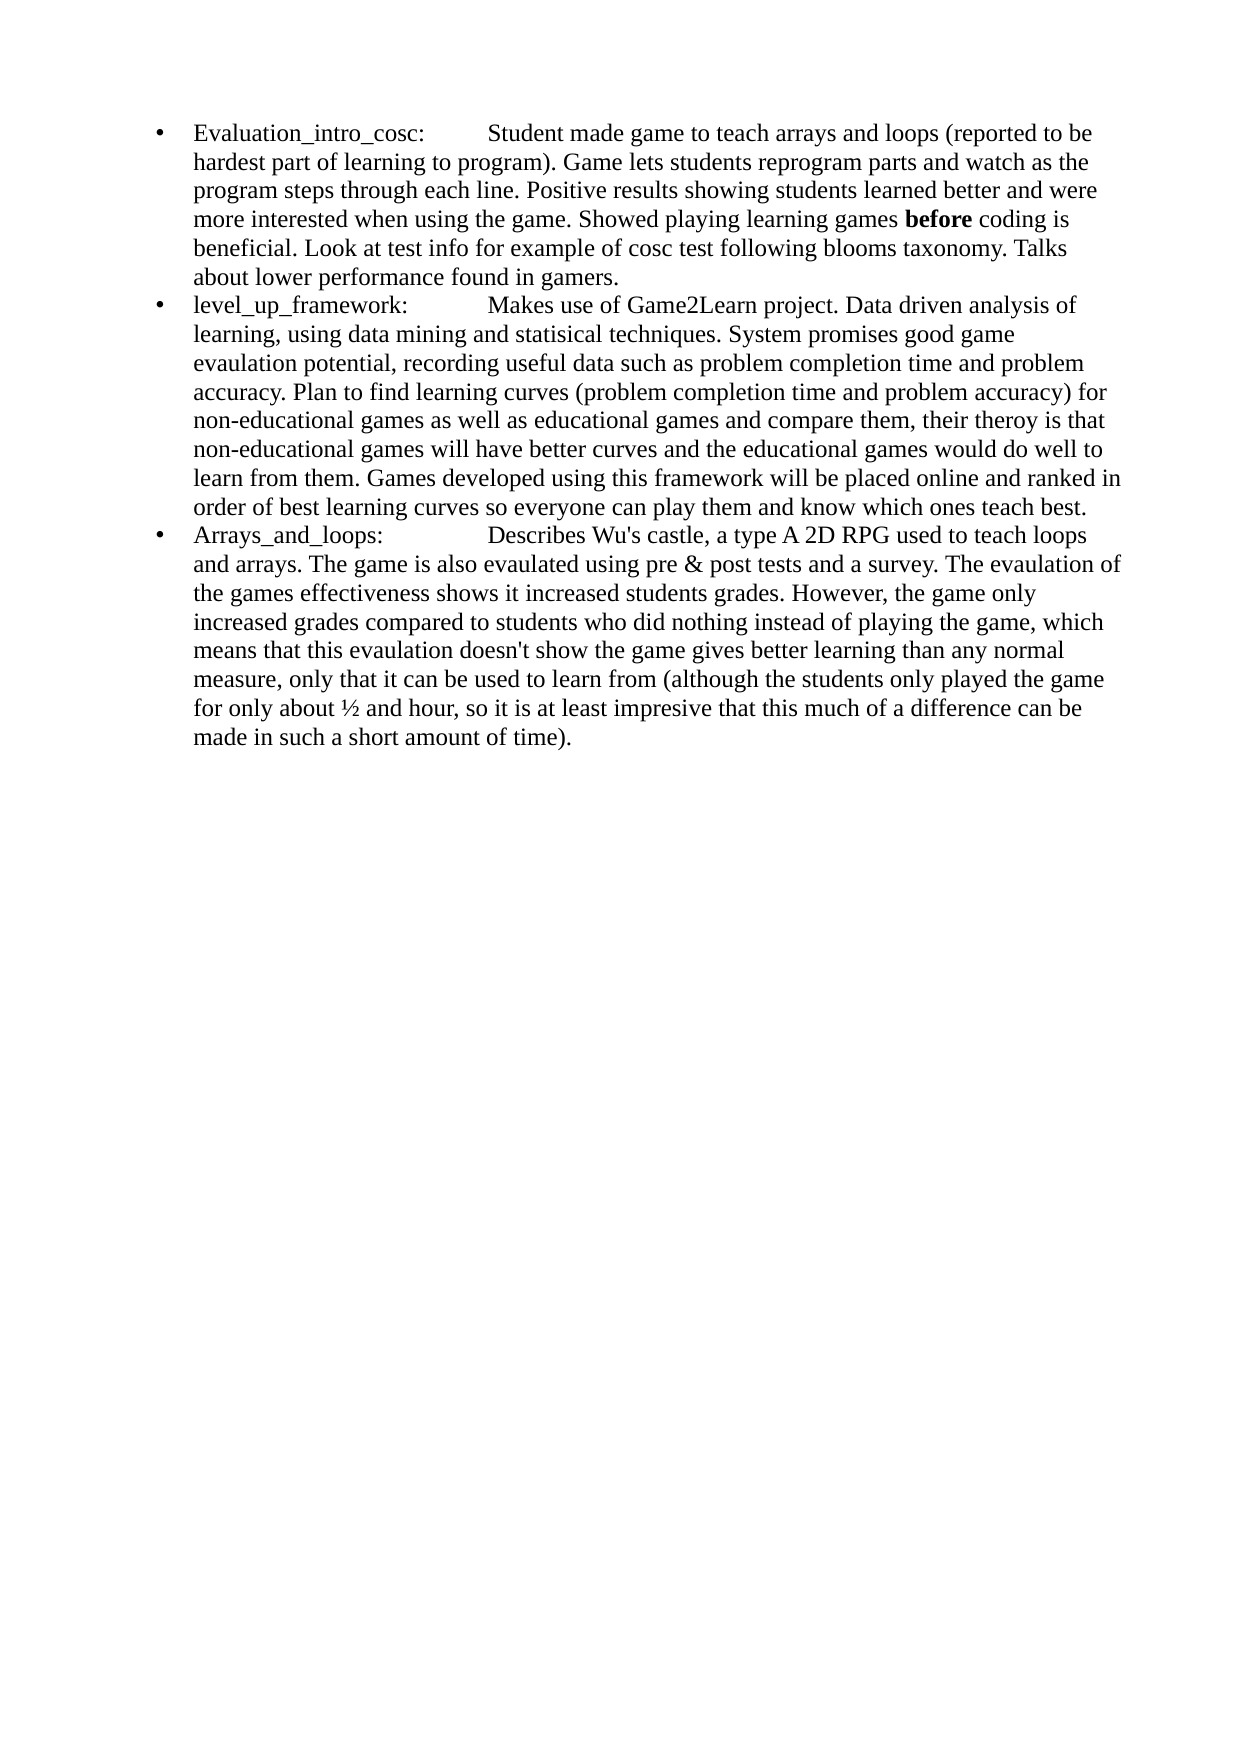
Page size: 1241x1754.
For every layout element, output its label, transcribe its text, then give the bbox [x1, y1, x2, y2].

list Arrays_and_loops: Describes Wu's castle, a type A 2D RPG used to teach loops and arrays. The game is also evaulated using pre & post tests and a survey. The evaulation of the games effectiveness shows it increased students grades. However, the game only increased grades compared to students who did nothing instead of playing the game, which means that this evaulation doesn't show the game gives better learning than any normal measure, only that it can be used to learn from (although the students only played the game for only about ½ and hour, so it is at least impresive that this much of a difference can be made in such a short amount of time). [156, 521, 1122, 751]
list Evaluation_intro_cosc: Student made game to teach arrays and loops (reported to be hardest part of learning to program). Game lets students reprogram parts and watch as the program steps through each line. Positive results showing students learned better and were more interested when using the game. Showed playing learning games before coding is beneficial. Look at test info for example of cosc test following blooms taxonomy. Talks about lower performance found in gamers. [156, 118, 1122, 291]
list level_up_framework: Makes use of Game2Learn project. Data driven analysis of learning, using data mining and statisical techniques. System promises good game evaulation potential, recording useful data such as problem completion time and problem accuracy. Plan to find learning curves (problem completion time and problem accuracy) for non-educational games as well as educational games and compare them, their theroy is that non-educational games will have better curves and the educational games would do well to learn from them. Games developed using this framework will be placed online and ranked in order of best learning curves so everyone can play them and know which ones teach best. [156, 291, 1122, 521]
